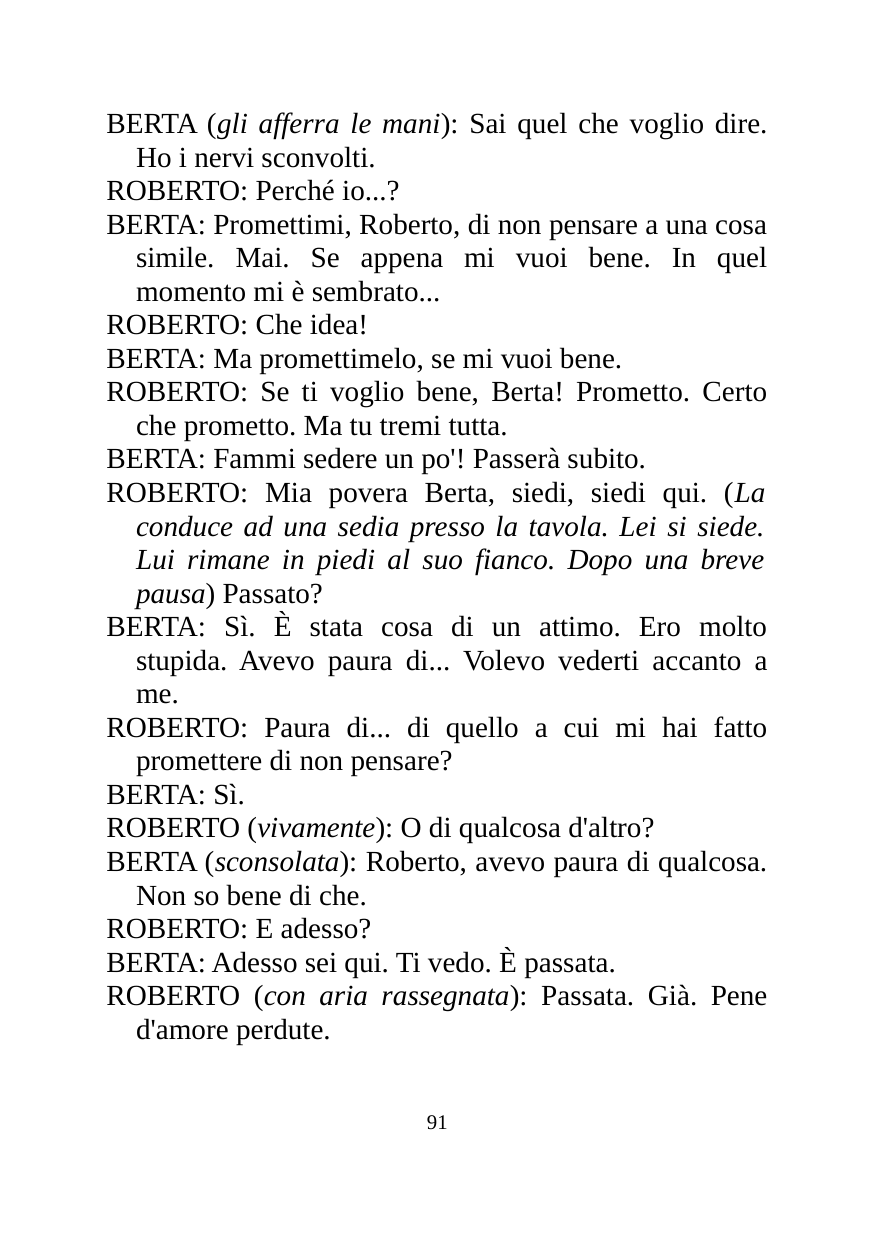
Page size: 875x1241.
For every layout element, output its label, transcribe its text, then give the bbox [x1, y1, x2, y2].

text BERTA: Fammi sedere un po'! Passerà subito. [106, 442, 768, 475]
text ROBERTO (vivamente): O di qualcosa d'altro? [106, 811, 768, 844]
text BERTA: Ma promettimelo, se mi vuoi bene. [106, 341, 768, 374]
text ROBERTO: Paura di... di quello a cui mi hai fatto promettere di non pensare? [106, 710, 768, 777]
text BERTA: Sì. È stata cosa di un attimo. Ero molto stupida. Avevo paura di... Volevo vederti accanto a me. [106, 609, 768, 710]
text ROBERTO: Perché io...? [106, 173, 768, 207]
text ROBERTO: E adesso? [106, 911, 768, 945]
text ROBERTO (con aria rassegnata): Passata. Già. Pene d'amore perdute. [106, 978, 768, 1045]
text BERTA: Sì. [106, 777, 768, 811]
text BERTA (sconsolata): Roberto, avevo paura di qualcosa. Non so bene di che. [106, 844, 768, 911]
text BERTA (gli afferra le mani): Sai quel che voglio dire. Ho i nervi sconvolti. [106, 106, 768, 173]
text ROBERTO: Se ti voglio bene, Berta! Prometto. Certo che prometto. Ma tu tremi tutta. [106, 374, 768, 442]
text ROBERTO: Mia povera Berta, siedi, siedi qui. (La conduce ad una sedia presso la tavola. Lei si siede. Lui rimane in piedi al suo fianco. Dopo una breve pausa) Passato? [106, 475, 768, 609]
text BERTA: Promettimi, Roberto, di non pensare a una cosa simile. Mai. Se appena mi vuoi bene. In quel momento mi è sembrato... [106, 207, 768, 307]
text BERTA: Adesso sei qui. Ti vedo. È passata. [106, 945, 768, 978]
text ROBERTO: Che idea! [106, 307, 768, 341]
